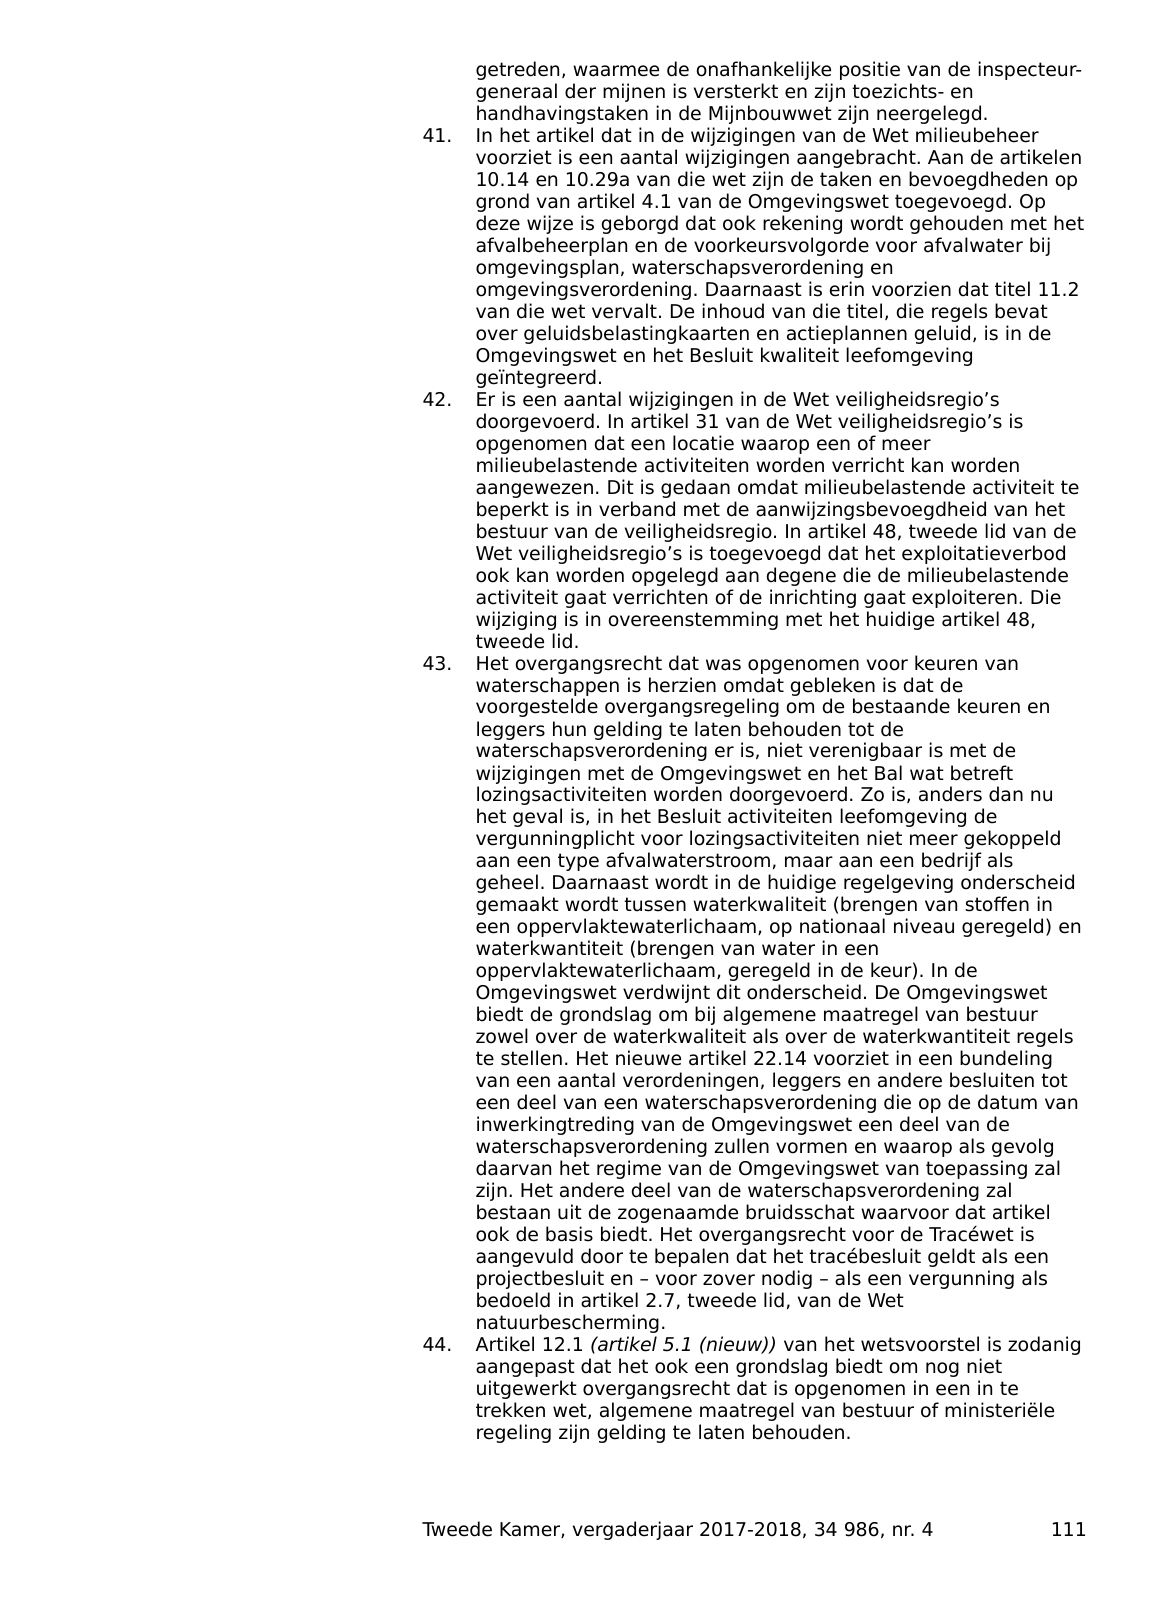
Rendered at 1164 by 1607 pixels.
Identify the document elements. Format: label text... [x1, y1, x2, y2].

text 43. Het overgangsrecht dat was opgenomen voor keuren van waterschappen is herzien omdat gebleken is dat de voorgestelde overgangsregeling om de bestaande keuren en leggers hun gelding te laten behouden tot de waterschapsverordening er is, niet verenigbaar is met de wijzigingen met de Omgevingswet en het Bal wat betreft lozingsactiviteiten worden doorgevoerd. Zo is, anders dan nu het geval is, in het Besluit activiteiten leefomgeving de vergunningplicht voor lozingsactiviteiten niet meer gekoppeld aan een type afvalwaterstroom, maar aan een bedrijf als geheel. Daarnaast wordt in de huidige regelgeving onderscheid gemaakt wordt tussen waterkwaliteit (brengen van stoffen in een oppervlaktewaterlichaam, op nationaal niveau geregeld) en waterkwantiteit (brengen van water in een oppervlaktewaterlichaam, geregeld in de keur). In de Omgevingswet verdwijnt dit onderscheid. De Omgevingswet biedt de grondslag om bij algemene maatregel van bestuur zowel over de waterkwaliteit als over de waterkwantiteit regels te stellen. Het nieuwe artikel 22.14 voorziet in een bundeling van een aantal verordeningen, leggers en andere besluiten tot een deel van een waterschapsverordening die op de datum van inwerkingtreding van de Omgevingswet een deel van de waterschapsverordening zullen vormen en waarop als gevolg daarvan het regime van de Omgevingswet van toepassing zal zijn. Het andere deel van de waterschapsverordening zal bestaan uit de zogenaamde bruidsschat waarvoor dat artikel ook de basis biedt. Het overgangsrecht voor de Tracéwet is aangevuld door te bepalen dat het tracébesluit geldt als een projectbesluit en – voor zover nodig – als een vergunning als bedoeld in artikel 2.7, tweede lid, van de Wet natuurbescherming. [422, 652, 1087, 1334]
text getreden, waarmee de onafhankelijke positie van de inspecteur-generaal der mijnen is versterkt en zijn toezichts- en handhavingstaken in de Mijnbouwwet zijn neergelegd. [422, 59, 1087, 125]
text 41. In het artikel dat in de wijzigingen van de Wet milieubeheer voorziet is een aantal wijzigingen aangebracht. Aan de artikelen 10.14 en 10.29a van die wet zijn de taken en bevoegdheden op grond van artikel 4.1 van de Omgevingswet toegevoegd. Op deze wijze is geborgd dat ook rekening wordt gehouden met het afvalbeheerplan en de voorkeursvolgorde voor afvalwater bij omgevingsplan, waterschapsverordening en omgevingsverordening. Daarnaast is erin voorzien dat titel 11.2 van die wet vervalt. De inhoud van die titel, die regels bevat over geluidsbelastingkaarten en actieplannen geluid, is in de Omgevingswet en het Besluit kwaliteit leefomgeving geïntegreerd. [422, 125, 1087, 389]
text 44. Artikel 12.1 (artikel 5.1 (nieuw)) van het wetsvoorstel is zodanig aangepast dat het ook een grondslag biedt om nog niet uitgewerkt overgangsrecht dat is opgenomen in een in te trekken wet, algemene maatregel van bestuur of ministeriële regeling zijn gelding te laten behouden. [422, 1334, 1087, 1444]
text 42. Er is een aantal wijzigingen in de Wet veiligheidsregio’s doorgevoerd. In artikel 31 van de Wet veiligheidsregio’s is opgenomen dat een locatie waarop een of meer milieubelastende activiteiten worden verricht kan worden aangewezen. Dit is gedaan omdat milieubelastende activiteit te beperkt is in verband met de aanwijzingsbevoegdheid van het bestuur van de veiligheidsregio. In artikel 48, tweede lid van de Wet veiligheidsregio’s is toegevoegd dat het exploitatieverbod ook kan worden opgelegd aan degene die de milieubelastende activiteit gaat verrichten of de inrichting gaat exploiteren. Die wijziging is in overeenstemming met het huidige artikel 48, tweede lid. [422, 389, 1087, 652]
